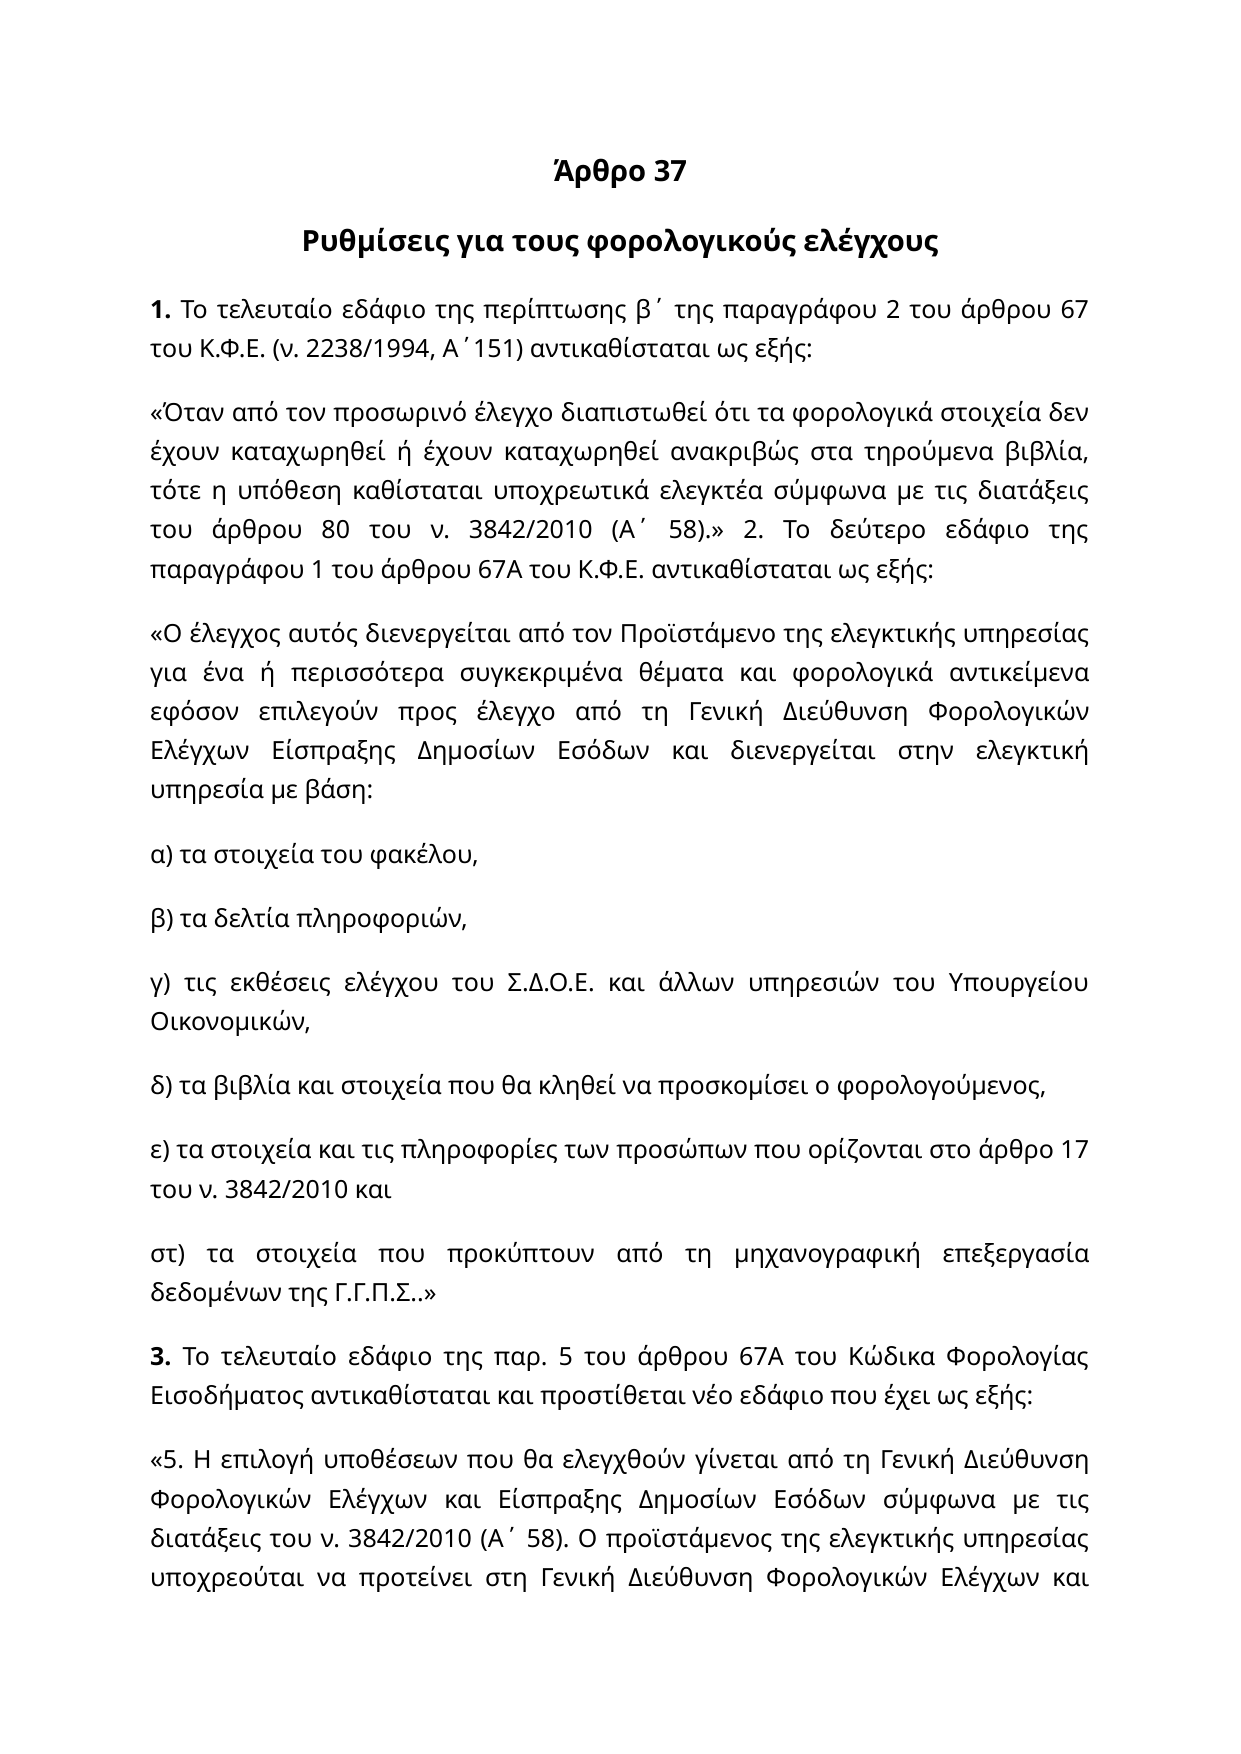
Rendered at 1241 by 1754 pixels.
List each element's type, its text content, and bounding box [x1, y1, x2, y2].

text 1. Το τελευταίο εδάφιο της περίπτωσης β΄ της παραγράφου 2 του άρθρου 67 του Κ.Φ.Ε. (ν. 2238/1994, Α΄151) αντικαθίσταται ως εξής: [150, 291, 1090, 364]
text «Ο έλεγχος αυτός διενεργείται από τον Προϊστάμενο της ελεγκτικής υπηρεσίας για ένα ή περισσότερα συγκεκριμένα θέματα και φορολογικά αντικείμενα εφόσον επιλεγούν προς έλεγχο από τη Γενική Διεύθυνση Φορολογικών Ελέγχων Είσπραξης Δημοσίων Εσόδων και διενεργείται στην ελεγκτική υπηρεσία με βάση: [150, 615, 1090, 806]
text «5. Η επιλογή υποθέσεων που θα ελεγχθούν γίνεται από τη Γενική Διεύθυνση Φορολογικών Ελέγχων και Είσπραξης Δημοσίων Εσόδων σύμφωνα με τις διατάξεις του ν. 3842/2010 (Α΄ 58). Ο προϊστάμενος της ελεγκτικής υπηρεσίας υποχρεούται να προτείνει στη Γενική Διεύθυνση Φορολογικών Ελέγχων και [150, 1442, 1090, 1594]
subtitle Άρθρο 37 [150, 150, 1090, 190]
text 3. Το τελευταίο εδάφιο της παρ. 5 του άρθρου 67Α του Κώδικα Φορολογίας Εισοδήματος αντικαθίσταται και προστίθεται νέο εδάφιο που έχει ως εξής: [150, 1339, 1090, 1412]
text γ) τις εκθέσεις ελέγχου του Σ.Δ.Ο.Ε. και άλλων υπηρεσιών του Υπουργείου Οικονομικών, [150, 964, 1090, 1038]
text α) τα στοιχεία του φακέλου, [150, 836, 1090, 870]
text β) τα δελτία πληροφοριών, [150, 900, 1090, 934]
subtitle Ρυθμίσεις για τους φορολογικούς ελέγχους [150, 221, 1090, 260]
text «Όταν από τον προσωρινό έλεγχο διαπιστωθεί ότι τα φορολογικά στοιχεία δεν έχουν καταχωρηθεί ή έχουν καταχωρηθεί ανακριβώς στα τηρούμενα βιβλία, τότε η υπόθεση καθίσταται υποχρεωτικά ελεγκτέα σύμφωνα με τις διατάξεις του άρθρου 80 του ν. 3842/2010 (A΄ 58).» 2. Το δεύτερο εδάφιο της παραγράφου 1 του άρθρου 67Α του Κ.Φ.Ε. αντικαθίσταται ως εξής: [150, 394, 1090, 585]
text στ) τα στοιχεία που προκύπτουν από τη μηχανογραφική επεξεργασία δεδομένων της Γ.Γ.Π.Σ..» [150, 1235, 1090, 1309]
text ε) τα στοιχεία και τις πληροφορίες των προσώπων που ορίζονται στο άρθρο 17 του ν. 3842/2010 και [150, 1132, 1090, 1205]
text δ) τα βιβλία και στοιχεία που θα κληθεί να προσκομίσει ο φορολογούμενος, [150, 1068, 1090, 1102]
